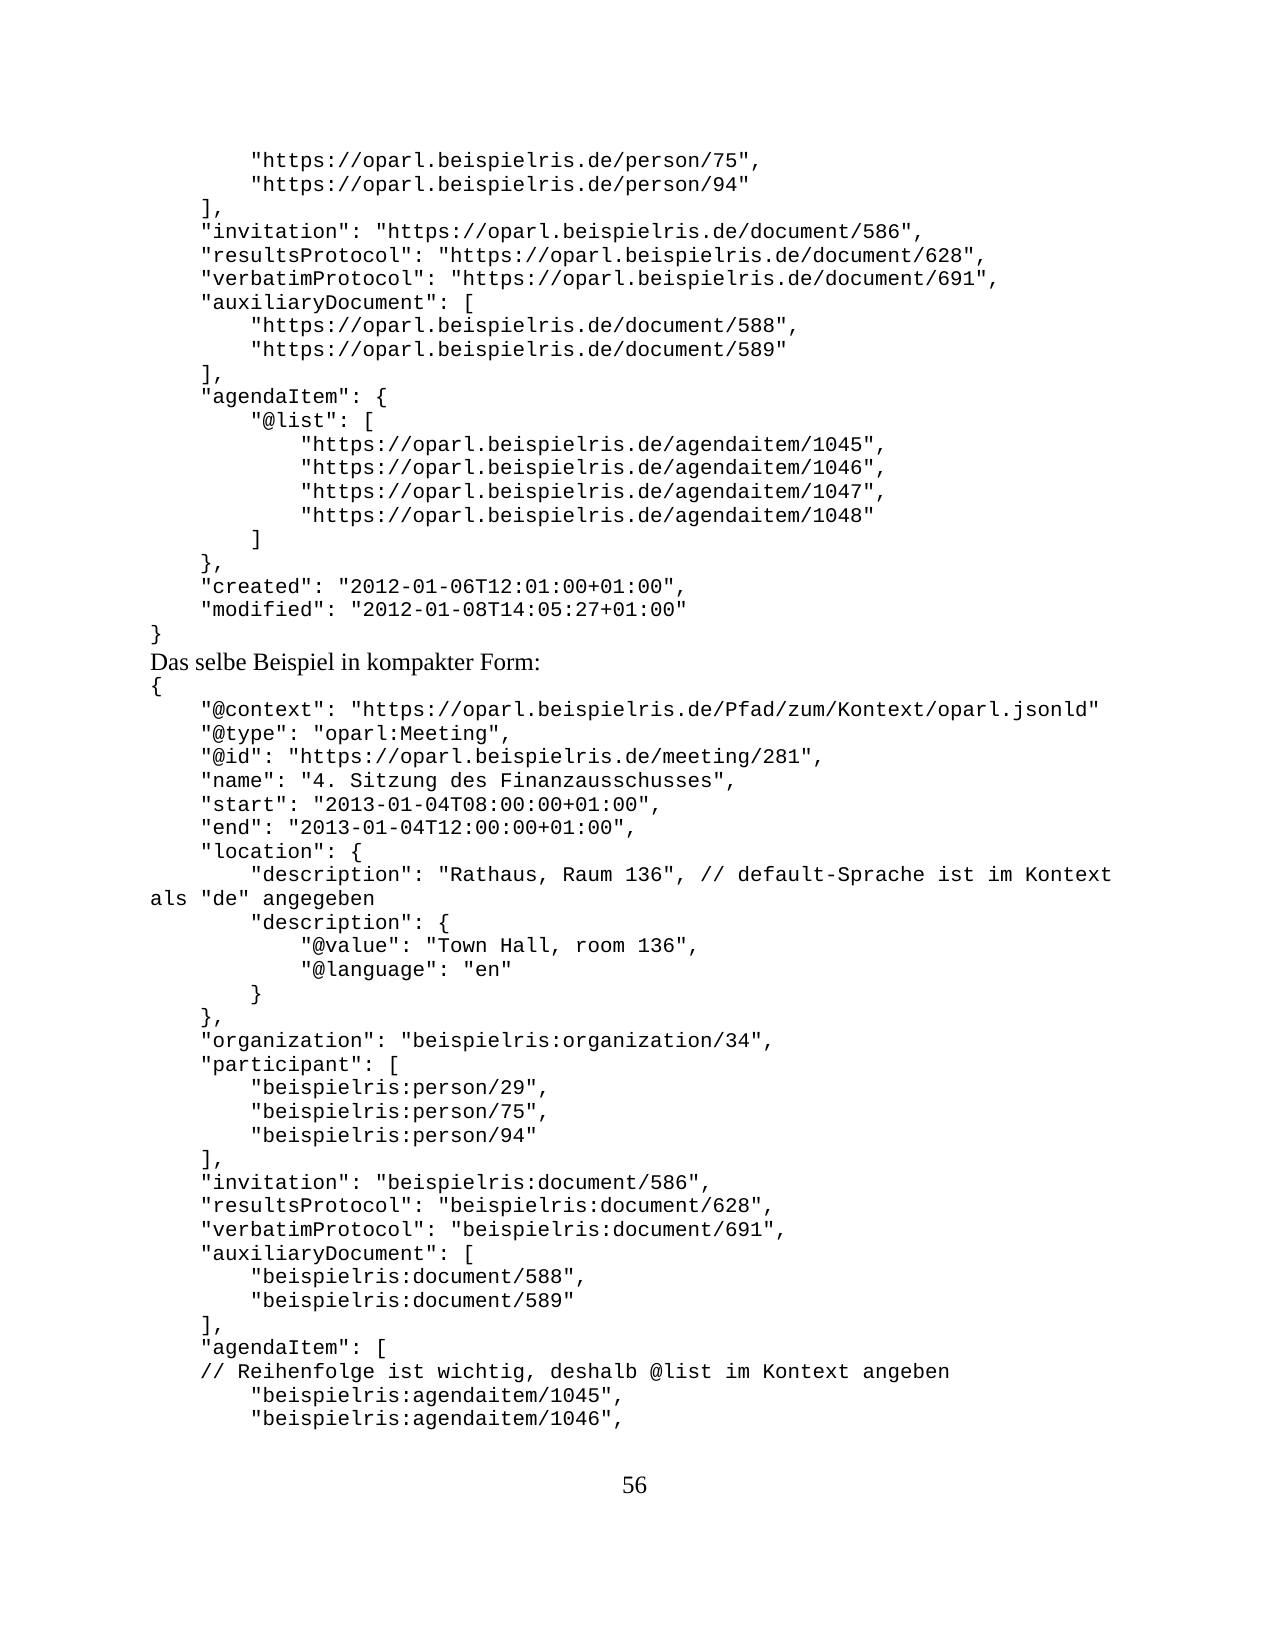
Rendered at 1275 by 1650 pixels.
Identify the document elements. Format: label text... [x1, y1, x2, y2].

text "https://oparl.beispielris.de/agendaitem/1045", [150, 434, 1125, 457]
text "created": "2012-01-06T12:01:00+01:00", [150, 576, 1125, 599]
text "https://oparl.beispielris.de/person/75", [150, 150, 1125, 174]
text ], [150, 1314, 1125, 1337]
text }, [150, 552, 1125, 576]
text ], [150, 363, 1125, 386]
text "verbatimProtocol": "beispielris:document/691", [150, 1219, 1125, 1243]
text "agendaItem": { [150, 386, 1125, 410]
text "auxiliaryDocument": [ [150, 292, 1125, 316]
text "invitation": "https://oparl.beispielris.de/document/586", [150, 221, 1125, 244]
text "start": "2013-01-04T08:00:00+01:00", [150, 793, 1125, 817]
text "location": { [150, 841, 1125, 864]
text "resultsProtocol": "https://oparl.beispielris.de/document/628", [150, 244, 1125, 268]
text "https://oparl.beispielris.de/agendaitem/1046", [150, 457, 1125, 481]
text "modified": "2012-01-08T14:05:27+01:00" [150, 599, 1125, 623]
text "auxiliaryDocument": [ [150, 1243, 1125, 1266]
text "beispielris:document/589" [150, 1290, 1125, 1314]
text "end": "2013-01-04T12:00:00+01:00", [150, 817, 1125, 841]
text "@type": "oparl:Meeting", [150, 723, 1125, 746]
text "agendaItem": [ [150, 1337, 1125, 1361]
text "https://oparl.beispielris.de/document/588", [150, 316, 1125, 339]
text "https://oparl.beispielris.de/agendaitem/1047", [150, 481, 1125, 505]
text "beispielris:person/75", [150, 1101, 1125, 1124]
text // Reihenfolge ist wichtig, deshalb @list im Kontext angeben [150, 1361, 1125, 1385]
text { [150, 675, 1125, 699]
text "description": { [150, 912, 1125, 935]
text "https://oparl.beispielris.de/person/94" [150, 174, 1125, 197]
text "@context": "https://oparl.beispielris.de/Pfad/zum/Kontext/oparl.jsonld" [150, 699, 1125, 723]
text "name": "4. Sitzung des Finanzausschusses", [150, 770, 1125, 793]
text "@language": "en" [150, 959, 1125, 983]
text "beispielris:agendaitem/1045", [150, 1385, 1125, 1408]
text "resultsProtocol": "beispielris:document/628", [150, 1196, 1125, 1219]
text "beispielris:person/29", [150, 1077, 1125, 1101]
text "beispielris:agendaitem/1046", [150, 1408, 1125, 1432]
text "organization": "beispielris:organization/34", [150, 1030, 1125, 1054]
text "invitation": "beispielris:document/586", [150, 1172, 1125, 1196]
text ], [150, 197, 1125, 221]
text "verbatimProtocol": "https://oparl.beispielris.de/document/691", [150, 268, 1125, 292]
text "beispielris:person/94" [150, 1124, 1125, 1148]
text } [150, 623, 1125, 647]
text }, [150, 1006, 1125, 1030]
text "https://oparl.beispielris.de/document/589" [150, 339, 1125, 363]
text "@id": "https://oparl.beispielris.de/meeting/281", [150, 746, 1125, 770]
text ], [150, 1148, 1125, 1172]
text Das selbe Beispiel in kompakter Form: [150, 647, 1125, 675]
text } [150, 983, 1125, 1006]
text "description": "Rathaus, Raum 136", // default-Sprache ist im Kontext als "de" angegeben [150, 864, 1125, 912]
text "@list": [ [150, 410, 1125, 434]
text ] [150, 528, 1125, 552]
text "beispielris:document/588", [150, 1266, 1125, 1290]
text "participant": [ [150, 1054, 1125, 1077]
text "@value": "Town Hall, room 136", [150, 935, 1125, 959]
text "https://oparl.beispielris.de/agendaitem/1048" [150, 505, 1125, 528]
